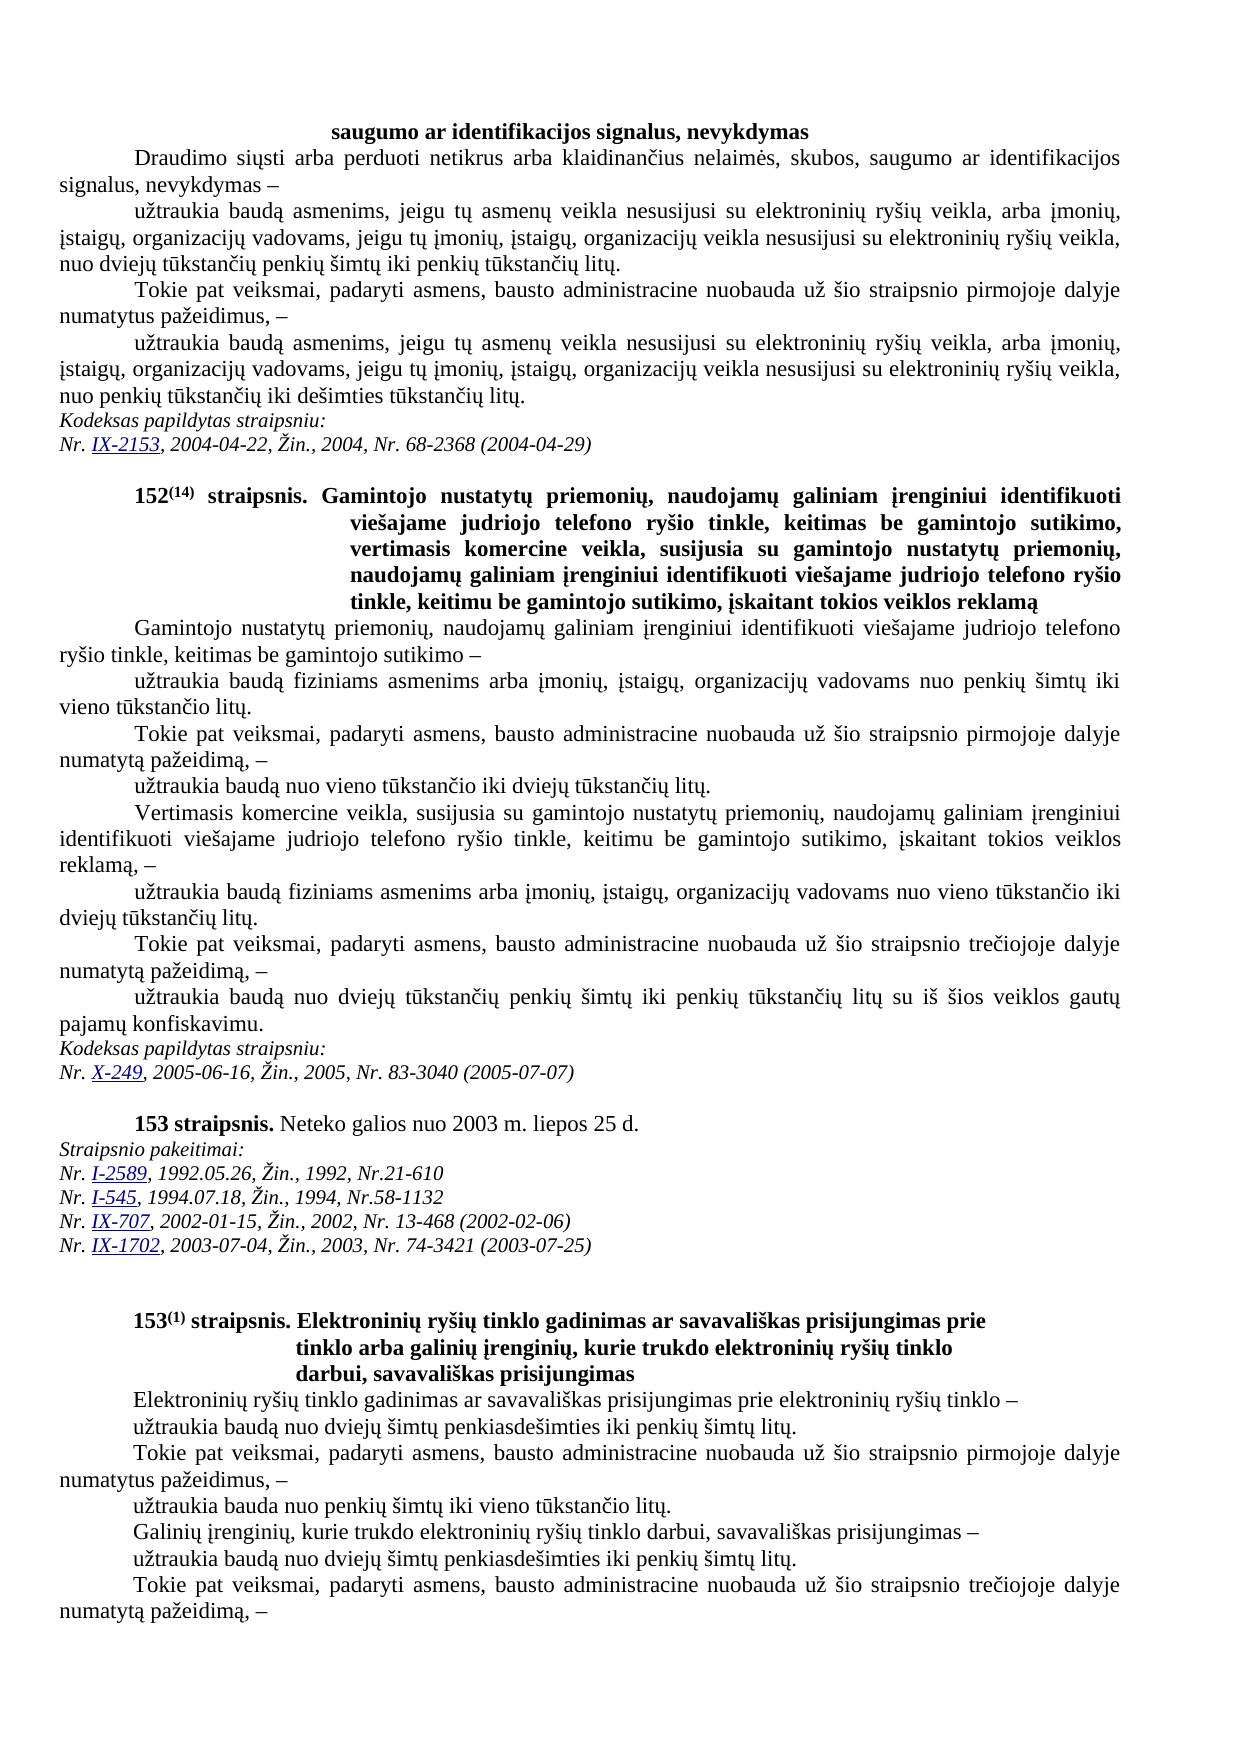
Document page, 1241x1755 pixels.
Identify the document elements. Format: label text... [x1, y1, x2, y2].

text Straipsnio pakeitimai: [59, 1137, 1122, 1161]
text Gamintojo nustatytų priemonių, naudojamų galiniam įrenginiui identifikuoti viešajame judriojo telefono ryšio tinkle, keitimas be gamintojo sutikimo – [59, 614, 1122, 667]
text 153 straipsnis. Neteko galios nuo 2003 m. liepos 25 d. [59, 1110, 1122, 1137]
text užtraukia bauda nuo penkių šimtų iki vieno tūkstančio litų. [59, 1492, 1122, 1518]
text užtraukia baudą nuo vieno tūkstančio iki dviejų tūkstančių litų. [59, 772, 1122, 799]
text saugumo ar identifikacijos signalus, nevykdymas [134, 118, 1122, 144]
text užtraukia baudą nuo dviejų šimtų penkiasdešimties iki penkių šimtų litų. [59, 1545, 1122, 1571]
text darbui, savavališkas prisijungimas [59, 1360, 1122, 1387]
text Nr. IX-707, 2002-01-15, Žin., 2002, Nr. 13-468 (2002-02-06) [59, 1209, 1122, 1233]
text Tokie pat veiksmai, padaryti asmens, bausto administracine nuobauda už šio straipsnio trečiojoje dalyje numatytą pažeidimą, – [59, 931, 1122, 983]
text užtraukia baudą nuo dviejų tūkstančių penkių šimtų iki penkių tūkstančių litų su iš šios veiklos gautų pajamų konfiskavimu. [59, 983, 1122, 1036]
text Kodeksas papildytas straipsniu: [59, 1036, 1122, 1060]
text Tokie pat veiksmai, padaryti asmens, bausto administracine nuobauda už šio straipsnio pirmojoje dalyje numatytą pažeidimą, – [59, 720, 1122, 772]
text Nr. IX-2153, 2004-04-22, Žin., 2004, Nr. 68-2368 (2004-04-29) [59, 432, 1122, 456]
text Tokie pat veiksmai, padaryti asmens, bausto administracine nuobauda už šio straipsnio trečiojoje dalyje numatytą pažeidimą, – [59, 1571, 1122, 1624]
text Tokie pat veiksmai, padaryti asmens, bausto administracine nuobauda už šio straipsnio pirmojoje dalyje numatytus pažeidimus, – [59, 1439, 1122, 1492]
text tinklo arba galinių įrenginių, kurie trukdo elektroninių ryšių tinklo [59, 1334, 1122, 1360]
text Galinių įrenginių, kurie trukdo elektroninių ryšių tinklo darbui, savavališkas prisijungimas – [59, 1518, 1122, 1545]
text Vertimasis komercine veikla, susijusia su gamintojo nustatytų priemonių, naudojamų galiniam įrenginiui identifikuoti viešajame judriojo telefono ryšio tinkle, keitimu be gamintojo sutikimo, įskaitant tokios veiklos reklamą, – [59, 799, 1122, 878]
text Nr. IX-1702, 2003-07-04, Žin., 2003, Nr. 74-3421 (2003-07-25) [59, 1233, 1122, 1257]
text Kodeksas papildytas straipsniu: [59, 408, 1122, 432]
text Nr. I-545, 1994.07.18, Žin., 1994, Nr.58-1132 [59, 1185, 1122, 1209]
text Nr. I-2589, 1992.05.26, Žin., 1992, Nr.21-610 [59, 1161, 1122, 1185]
text užtraukia baudą fiziniams asmenims arba įmonių, įstaigų, organizacijų vadovams nuo vieno tūkstančio iki dviejų tūkstančių litų. [59, 878, 1122, 931]
text Elektroninių ryšių tinklo gadinimas ar savavališkas prisijungimas prie elektroninių ryšių tinklo – [59, 1387, 1122, 1413]
text 153(1) straipsnis. Elektroninių ryšių tinklo gadinimas ar savavališkas prisijungimas prie [59, 1307, 1122, 1334]
text 152(14) straipsnis. Gamintojo nustatytų priemonių, naudojamų galiniam įrenginiui identifikuoti viešajame judriojo telefono ryšio tinkle, keitimas be gamintojo sutikimo, vertimasis komercine veikla, susijusia su gamintojo nustatytų priemonių, naudojamų galiniam įrenginiui identifikuoti viešajame judriojo telefono ryšio tinkle, keitimu be gamintojo sutikimo, įskaitant tokios veiklos reklamą [134, 482, 1122, 614]
text užtraukia baudą asmenims, jeigu tų asmenų veikla nesusijusi su elektroninių ryšių veikla, arba įmonių, įstaigų, organizacijų vadovams, jeigu tų įmonių, įstaigų, organizacijų veikla nesusijusi su elektroninių ryšių veikla, nuo dviejų tūkstančių penkių šimtų iki penkių tūkstančių litų. [59, 197, 1122, 276]
text Nr. X-249, 2005-06-16, Žin., 2005, Nr. 83-3040 (2005-07-07) [59, 1060, 1122, 1084]
text užtraukia baudą nuo dviejų šimtų penkiasdešimties iki penkių šimtų litų. [59, 1413, 1122, 1439]
text užtraukia baudą fiziniams asmenims arba įmonių, įstaigų, organizacijų vadovams nuo penkių šimtų iki vieno tūkstančio litų. [59, 667, 1122, 720]
text užtraukia baudą asmenims, jeigu tų asmenų veikla nesusijusi su elektroninių ryšių veikla, arba įmonių, įstaigų, organizacijų vadovams, jeigu tų įmonių, įstaigų, organizacijų veikla nesusijusi su elektroninių ryšių veikla, nuo penkių tūkstančių iki dešimties tūkstančių litų. [59, 329, 1122, 408]
text Draudimo siųsti arba perduoti netikrus arba klaidinančius nelaimės, skubos, saugumo ar identifikacijos signalus, nevykdymas – [59, 144, 1122, 197]
text Tokie pat veiksmai, padaryti asmens, bausto administracine nuobauda už šio straipsnio pirmojoje dalyje numatytus pažeidimus, – [59, 276, 1122, 329]
